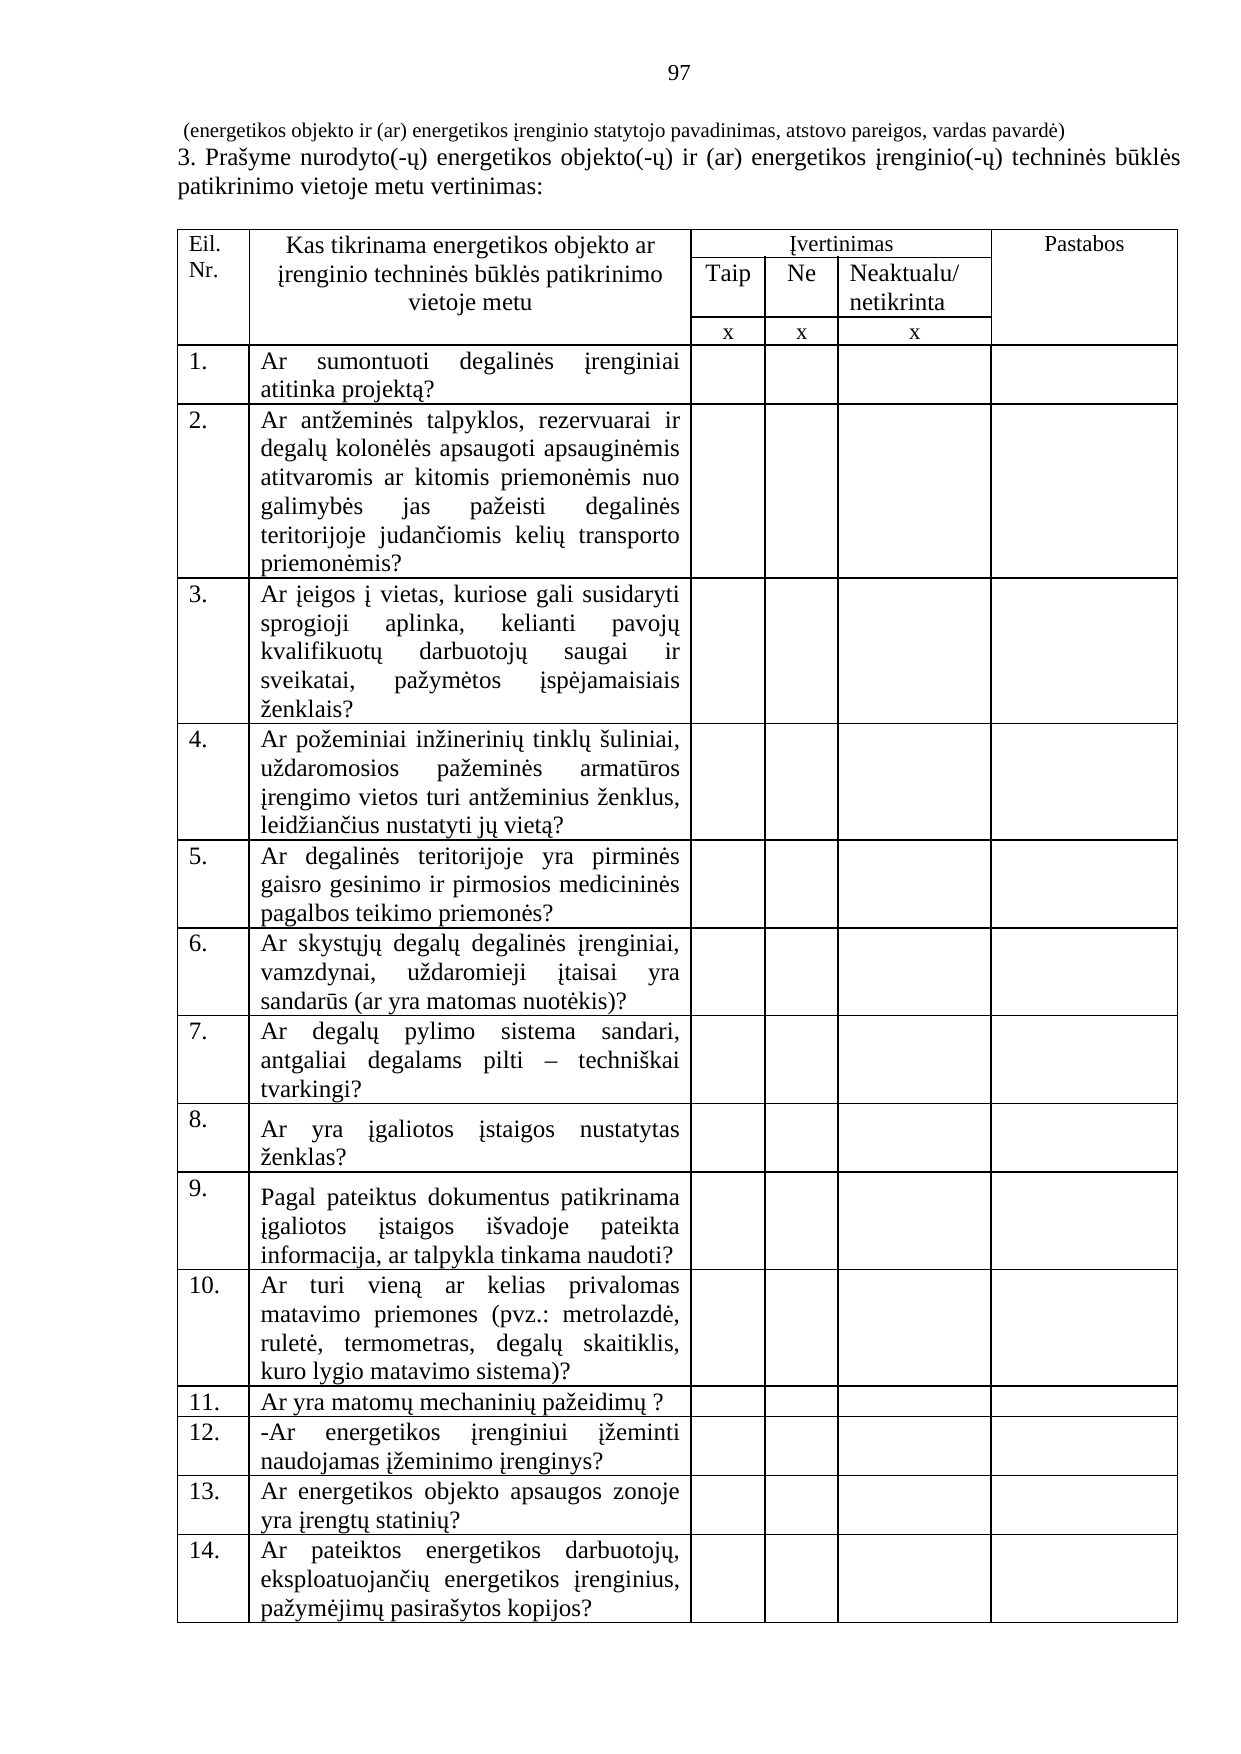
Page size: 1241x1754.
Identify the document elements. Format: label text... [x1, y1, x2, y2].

table_cell 8. [178, 1104, 248, 1171]
table_cell [692, 841, 764, 927]
table_cell [992, 1417, 1177, 1474]
text (energetikos objekto ir (ar) energetikos įrenginio statytojo pavadinimas, atstovo pareigos, vardas pavardė) [177, 118, 1181, 142]
table_cell Ar degalų pylimo sistema sandari, antgaliai degalams pilti – techniškai tvarkingi? [250, 1016, 690, 1103]
table_cell [992, 724, 1177, 839]
table_cell [766, 1535, 837, 1621]
table_cell [692, 405, 764, 577]
table_cell Ar skystųjų degalų degalinės įrenginiai, vamzdynai, uždaromieji įtaisai yra sandarūs (ar yra matomas nuotėkis)? [250, 929, 690, 1015]
table_cell [766, 841, 837, 927]
table_cell [839, 1270, 990, 1385]
table_cell [766, 929, 837, 1015]
table_cell [766, 1016, 837, 1103]
table_cell [992, 1104, 1177, 1171]
table_cell [692, 346, 764, 403]
text 3. Prašyme nurodyto(-ų) energetikos objekto(-ų) ir (ar) energetikos įrenginio(-ų) techninės būklės patikrinimo vietoje metu vertinimas: [177, 142, 1181, 200]
table_cell [839, 346, 990, 403]
table_cell [766, 1476, 837, 1534]
table_cell 12. [178, 1417, 248, 1474]
table_cell Ar įeigos į vietas, kuriose gali susidaryti sprogioji aplinka, kelianti pavojų kvalifikuotų darbuotojų saugai ir sveikatai, pažymėtos įspėjamaisiais ženklais? [250, 579, 690, 723]
table_cell [766, 1387, 837, 1416]
table_cell Ar energetikos objekto apsaugos zonoje yra įrengtų statinių? [250, 1476, 690, 1534]
table_cell Ar požeminiai inžinerinių tinklų šuliniai, uždaromosios pažeminės armatūros įrengimo vietos turi antžeminius ženklus, leidžiančius nustatyti jų vietą? [250, 724, 690, 839]
table_cell [992, 579, 1177, 723]
table_cell 14. [178, 1535, 248, 1621]
table_cell [839, 1535, 990, 1621]
table_cell [839, 724, 990, 839]
table_cell [692, 579, 764, 723]
table_cell [992, 1016, 1177, 1103]
table_cell 7. [178, 1016, 248, 1103]
table_cell [250, 316, 690, 344]
table_cell [839, 1476, 990, 1534]
table_cell Ar pateiktos energetikos darbuotojų, eksploatuojančių energetikos įrenginius, pažymėjimų pasirašytos kopijos? [250, 1535, 690, 1621]
table_cell [766, 579, 837, 723]
table_cell 4. [178, 724, 248, 839]
table_cell [839, 1173, 990, 1269]
table_cell [839, 405, 990, 577]
table_cell 1. [178, 346, 248, 403]
table_cell 6. [178, 929, 248, 1015]
table_cell [992, 1535, 1177, 1621]
table_cell [839, 579, 990, 723]
table_cell [766, 1173, 837, 1269]
table_cell 9. [178, 1173, 248, 1269]
table_cell [992, 841, 1177, 927]
table_cell [992, 1173, 1177, 1269]
table_cell [766, 724, 837, 839]
table_cell [839, 1417, 990, 1474]
table_cell Ar sumontuoti degalinės įrenginiai atitinka projektą? [250, 346, 690, 403]
table_cell 13. [178, 1476, 248, 1534]
table_cell [692, 1417, 764, 1474]
table_cell [692, 724, 764, 839]
table_cell [839, 929, 990, 1015]
table_cell [766, 346, 837, 403]
table_cell Taip [692, 258, 764, 316]
table_cell [766, 1104, 837, 1171]
table_cell 5. [178, 841, 248, 927]
table_cell x [766, 318, 837, 344]
table_cell [992, 1476, 1177, 1534]
table_cell [692, 929, 764, 1015]
table_cell Ne [766, 258, 837, 316]
table_cell [992, 929, 1177, 1015]
table_cell x [839, 318, 991, 344]
table_header Pastabos [992, 230, 1177, 344]
table_cell Ar yra matomų mechaninių pažeidimų ? [250, 1387, 690, 1416]
table_cell [692, 1173, 764, 1269]
table_cell Pagal pateiktus dokumentus patikrinama įgaliotos įstaigos išvadoje pateikta informacija, ar talpykla tinkama naudoti? [250, 1173, 690, 1269]
table_cell x [692, 318, 764, 344]
table_cell -Ar energetikos įrenginiui įžeminti naudojamas įžeminimo įrenginys? [250, 1417, 690, 1474]
table_cell 2. [178, 405, 248, 577]
table_cell [692, 1104, 764, 1171]
table_cell 10. [178, 1270, 248, 1385]
table_cell [692, 1387, 764, 1416]
table_cell [839, 1104, 990, 1171]
table_cell [992, 405, 1177, 577]
table_cell [766, 1417, 837, 1474]
table_cell [692, 1016, 764, 1103]
table_cell 11. [178, 1387, 248, 1416]
table_cell [692, 1535, 764, 1621]
table_cell [992, 1387, 1177, 1416]
table_header Eil. Nr. [178, 230, 249, 344]
table_cell Neaktualu/ netikrinta [839, 258, 991, 316]
table_cell [839, 1016, 990, 1103]
table_cell Ar turi vieną ar kelias privalomas matavimo priemones (pvz.: metrolazdė, ruletė, termometras, degalų skaitiklis, kuro lygio matavimo sistema)? [250, 1270, 690, 1385]
table_cell [839, 1387, 990, 1416]
table_cell [992, 346, 1177, 403]
table_cell [766, 1270, 837, 1385]
table_header Kas tikrinama energetikos objekto ar įrenginio techninės būklės patikrinimo vietoje metu [250, 230, 690, 316]
table_cell [692, 1270, 764, 1385]
table_cell Ar degalinės teritorijoje yra pirminės gaisro gesinimo ir pirmosios medicininės pagalbos teikimo priemonės? [250, 841, 690, 927]
table_cell [839, 841, 990, 927]
table_cell 3. [178, 579, 248, 723]
table_header Įvertinimas [692, 230, 991, 256]
table_cell Ar yra įgaliotos įstaigos nustatytas ženklas? [250, 1104, 690, 1171]
table_cell [992, 1270, 1177, 1385]
table_cell [766, 405, 837, 577]
table_cell [692, 1476, 764, 1534]
table_cell Ar antžeminės talpyklos, rezervuarai ir degalų kolonėlės apsaugoti apsauginėmis atitvaromis ar kitomis priemonėmis nuo galimybės jas pažeisti degalinės teritorijoje judančiomis kelių transporto priemonėmis? [250, 405, 690, 577]
